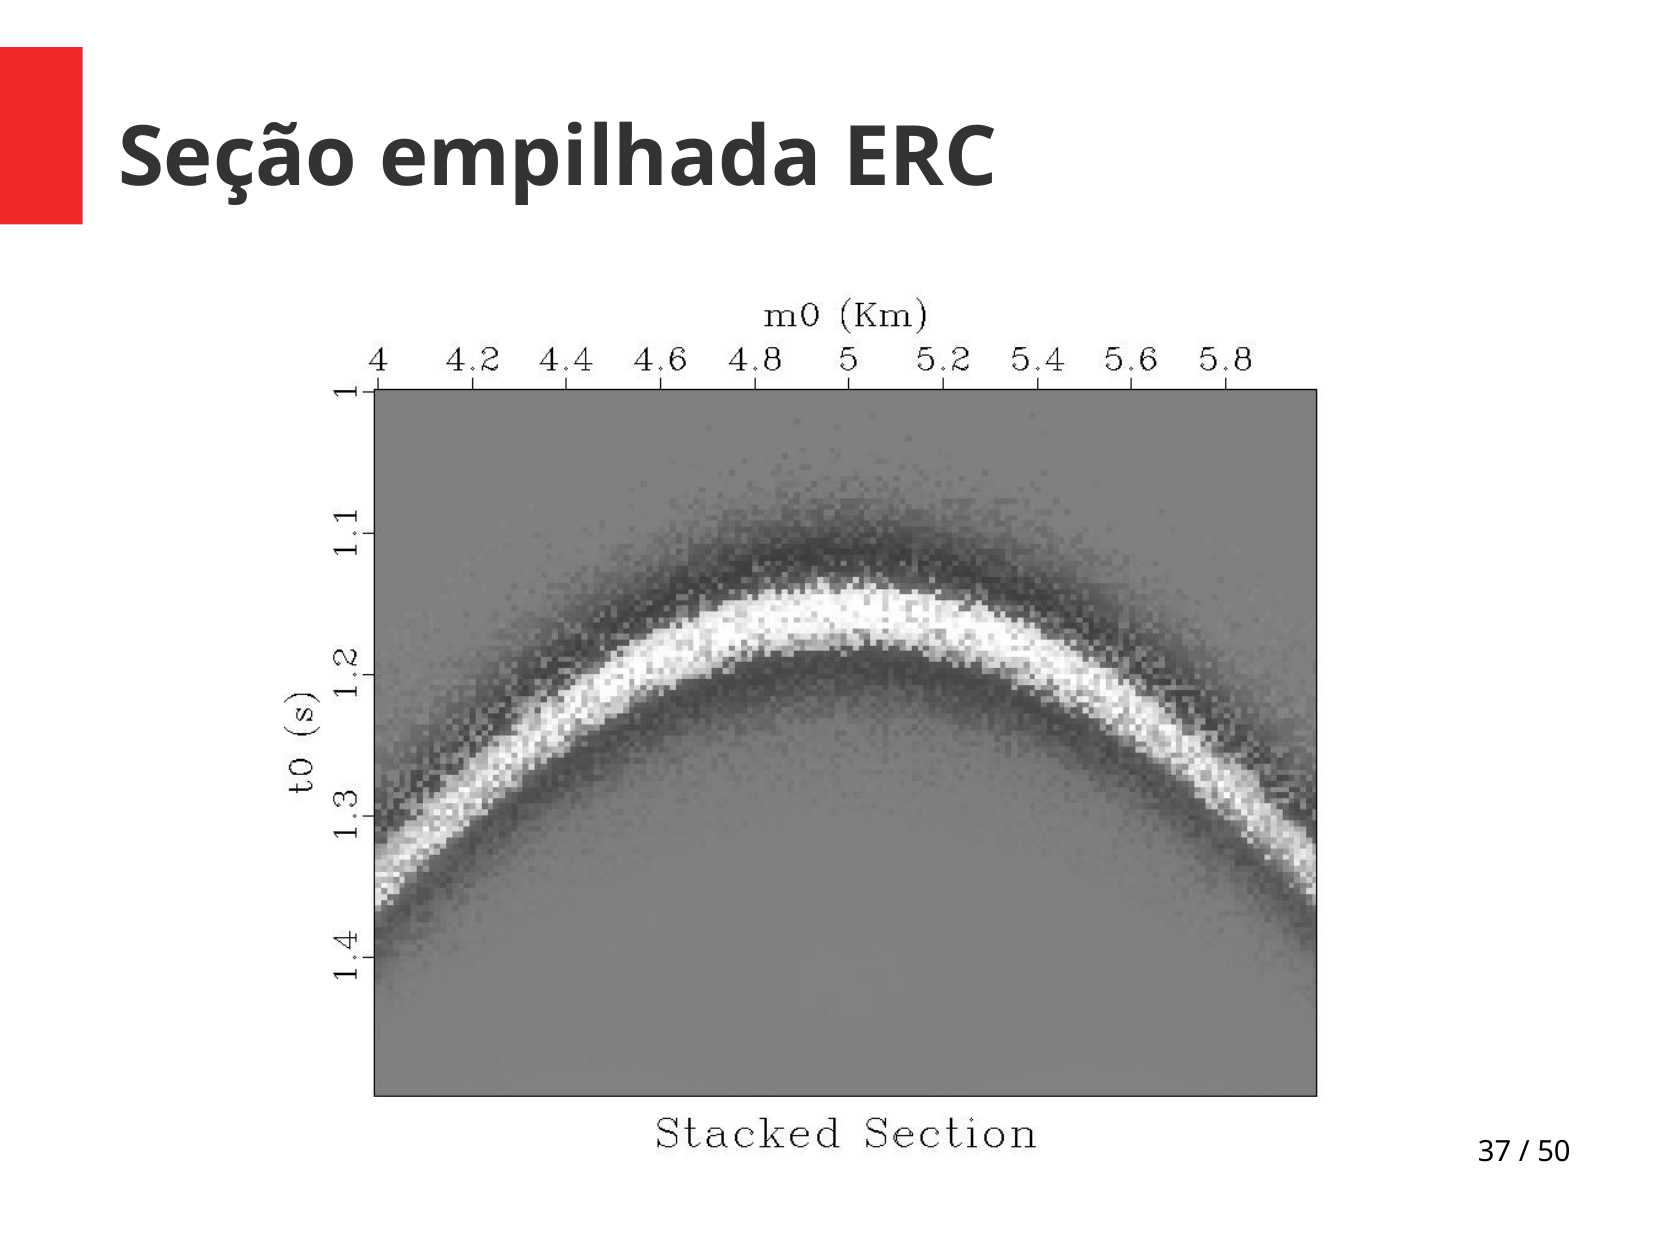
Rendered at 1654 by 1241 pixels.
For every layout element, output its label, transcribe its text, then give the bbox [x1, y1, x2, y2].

title Seção empilhada ERC [118, 49, 1571, 257]
picture [165, 271, 1423, 1215]
